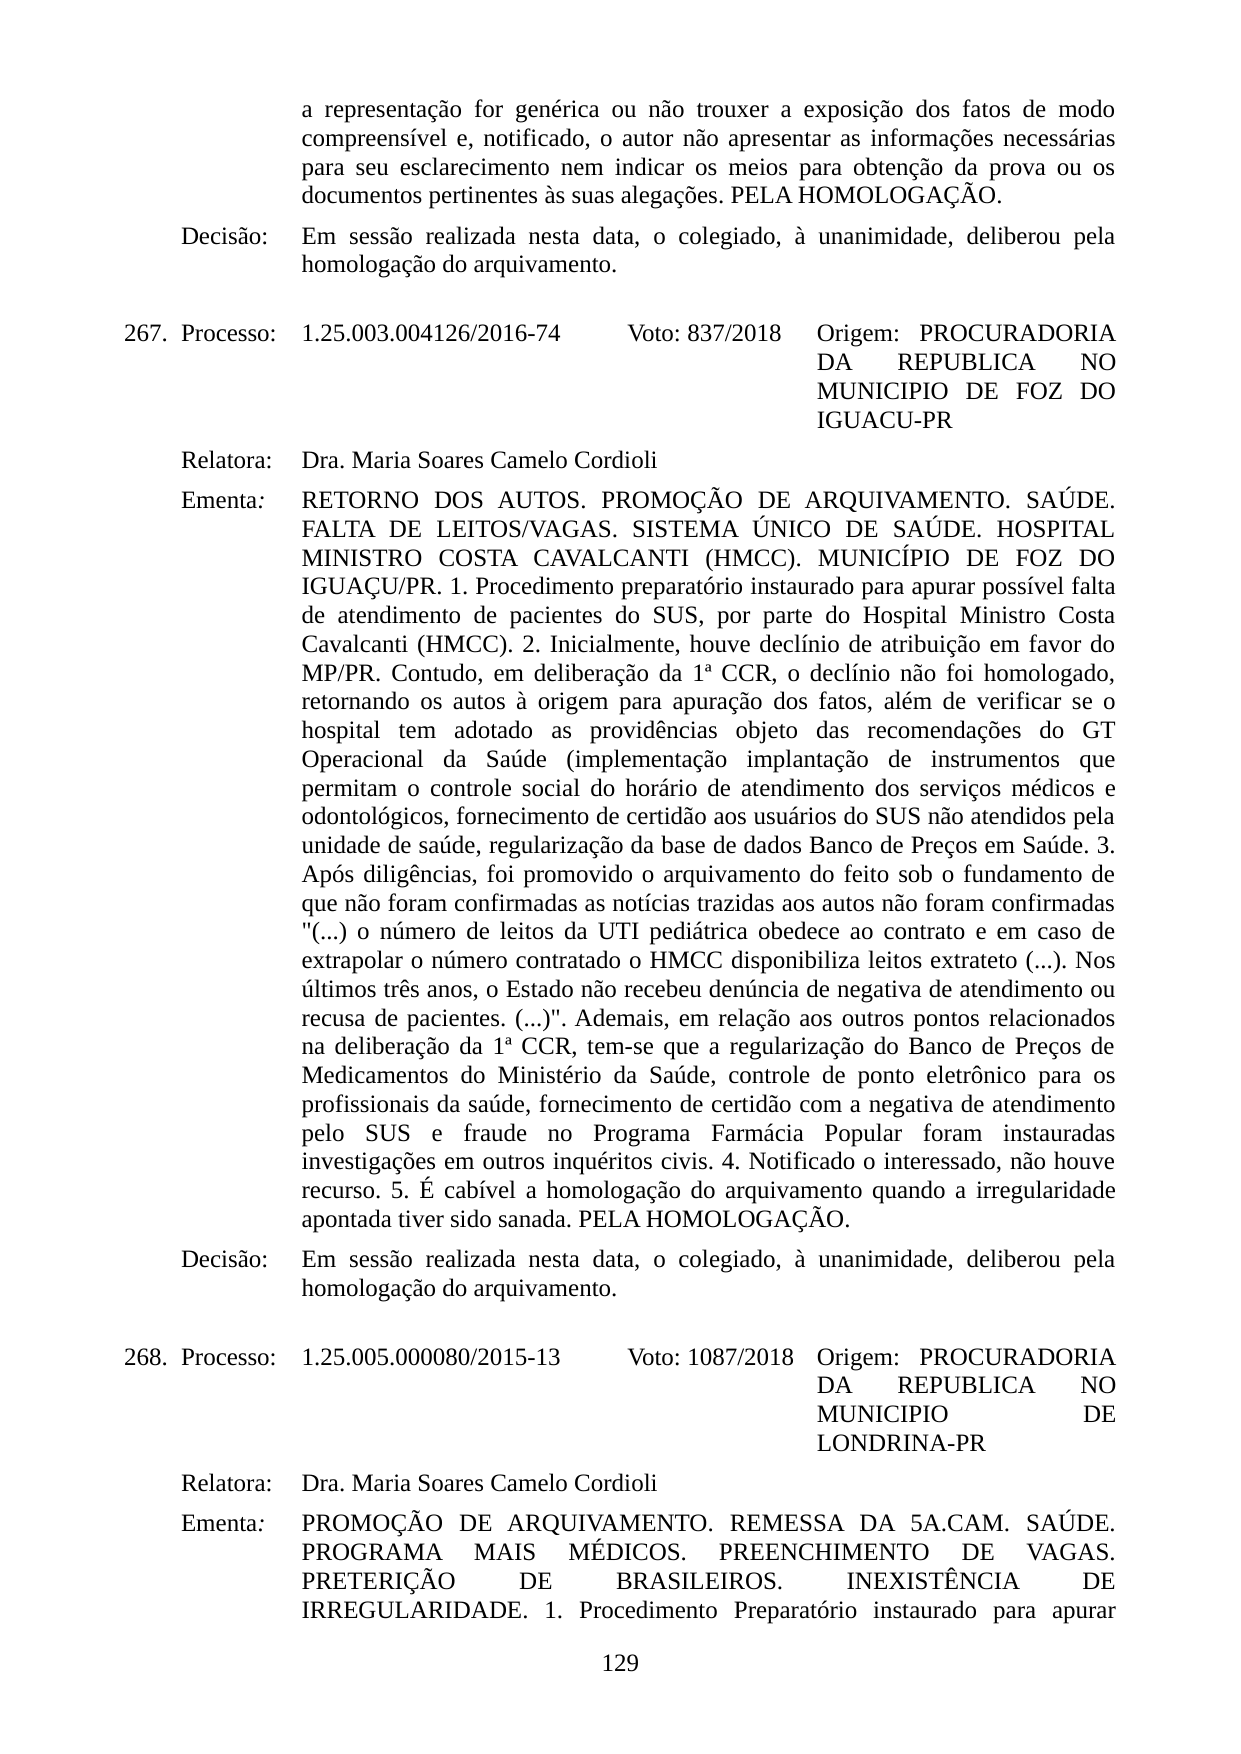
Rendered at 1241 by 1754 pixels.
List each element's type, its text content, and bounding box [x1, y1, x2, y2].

table_cell Ementa: [175, 1503, 296, 1629]
table_header 268. [118, 1336, 175, 1462]
table_header Voto: 837/2018 [621, 313, 811, 439]
table_header Origem: PROCURADORIA DA REPUBLICA NO MUNICIPIO DE FOZ DO IGUACU-PR [811, 313, 1122, 439]
table_cell Relatora: [175, 1463, 296, 1503]
table_cell Em sessão realizada nesta data, o colegiado, à unanimidade, deliberou pela homologação do arquivamento. [296, 215, 1122, 284]
table_cell Ementa: [175, 479, 296, 1238]
table_cell RETORNO DOS AUTOS. PROMOÇÃO DE ARQUIVAMENTO. SAÚDE. FALTA DE LEITOS/VAGAS. SISTEMA ÚNICO DE SAÚDE. HOSPITAL MINISTRO COSTA CAVALCANTI (HMCC). MUNICÍPIO DE FOZ DO IGUAÇU/PR. 1. Procedimento preparatório instaurado para apurar possível falta de atendimento de pacientes do SUS, por parte do Hospital Ministro Costa Cavalcanti (HMCC). 2. Inicialmente, houve declínio de atribuição em favor do MP/PR. Contudo, em deliberação da 1ª CCR, o declínio não foi homologado, retornando os autos à origem para apuração dos fatos, além de verificar se o hospital tem adotado as providências objeto das recomendações do GT Operacional da Saúde (implementação implantação de instrumentos que permitam o controle social do horário de atendimento dos serviços médicos e odontológicos, fornecimento de certidão aos usuários do SUS não atendidos pela unidade de saúde, regularização da base de dados Banco de Preços em Saúde. 3. Após diligências, foi promovido o arquivamento do feito sob o fundamento de que não foram confirmadas as notícias trazidas aos autos não foram confirmadas "(...) o número de leitos da UTI pediátrica obedece ao contrato e em caso de extrapolar o número contratado o HMCC disponibiliza leitos extrateto (...). Nos últimos três anos, o Estado não recebeu denúncia de negativa de atendimento ou recusa de pacientes. (...)". Ademais, em relação aos outros pontos relacionados na deliberação da 1ª CCR, tem-se que a regularização do Banco de Preços de Medicamentos do Ministério da Saúde, controle de ponto eletrônico para os profissionais da saúde, fornecimento de certidão com a negativa de atendimento pelo SUS e fraude no Programa Farmácia Popular foram instauradas investigações em outros inquéritos civis. 4. Notificado o interessado, não houve recurso. 5. É cabível a homologação do arquivamento quando a irregularidade apontada tiver sido sanada. PELA HOMOLOGAÇÃO. [296, 479, 1122, 1238]
table_header 1.25.003.004126/2016-74 [296, 313, 621, 439]
table_cell [118, 439, 175, 479]
table_header 267. [118, 313, 175, 439]
table_cell [118, 1463, 175, 1503]
table_cell Relatora: [175, 439, 296, 479]
table_header Processo: [175, 1336, 296, 1462]
table_header 1.25.005.000080/2015-13 [296, 1336, 621, 1462]
table_cell [118, 1238, 175, 1307]
table_cell [118, 479, 175, 1238]
table_cell a representação for genérica ou não trouxer a exposição dos fatos de modo compreensível e, notificado, o autor não apresentar as informações necessárias para seu esclarecimento nem indicar os meios para obtenção da prova ou os documentos pertinentes às suas alegações. PELA HOMOLOGAÇÃO. [296, 89, 1122, 215]
table_header Processo: [175, 313, 296, 439]
table_cell [118, 1503, 175, 1629]
table_cell [175, 89, 296, 215]
table_header Voto: 1087/2018 [621, 1336, 811, 1462]
table_cell [118, 215, 175, 284]
table_cell Decisão: [175, 1238, 296, 1307]
table_cell PROMOÇÃO DE ARQUIVAMENTO. REMESSA DA 5A.CAM. SAÚDE. PROGRAMA MAIS MÉDICOS. PREENCHIMENTO DE VAGAS. PRETERIÇÃO DE BRASILEIROS. INEXISTÊNCIA DE IRREGULARIDADE. 1. Procedimento Preparatório instaurado para apurar [296, 1503, 1122, 1629]
table_header Origem: PROCURADORIA DA REPUBLICA NO MUNICIPIO DE LONDRINA-PR [811, 1336, 1122, 1462]
table_cell Dra. Maria Soares Camelo Cordioli [296, 439, 1122, 479]
table_cell Decisão: [175, 215, 296, 284]
table_cell Dra. Maria Soares Camelo Cordioli [296, 1463, 1122, 1503]
table_cell [118, 89, 175, 215]
table_cell Em sessão realizada nesta data, o colegiado, à unanimidade, deliberou pela homologação do arquivamento. [296, 1238, 1122, 1307]
